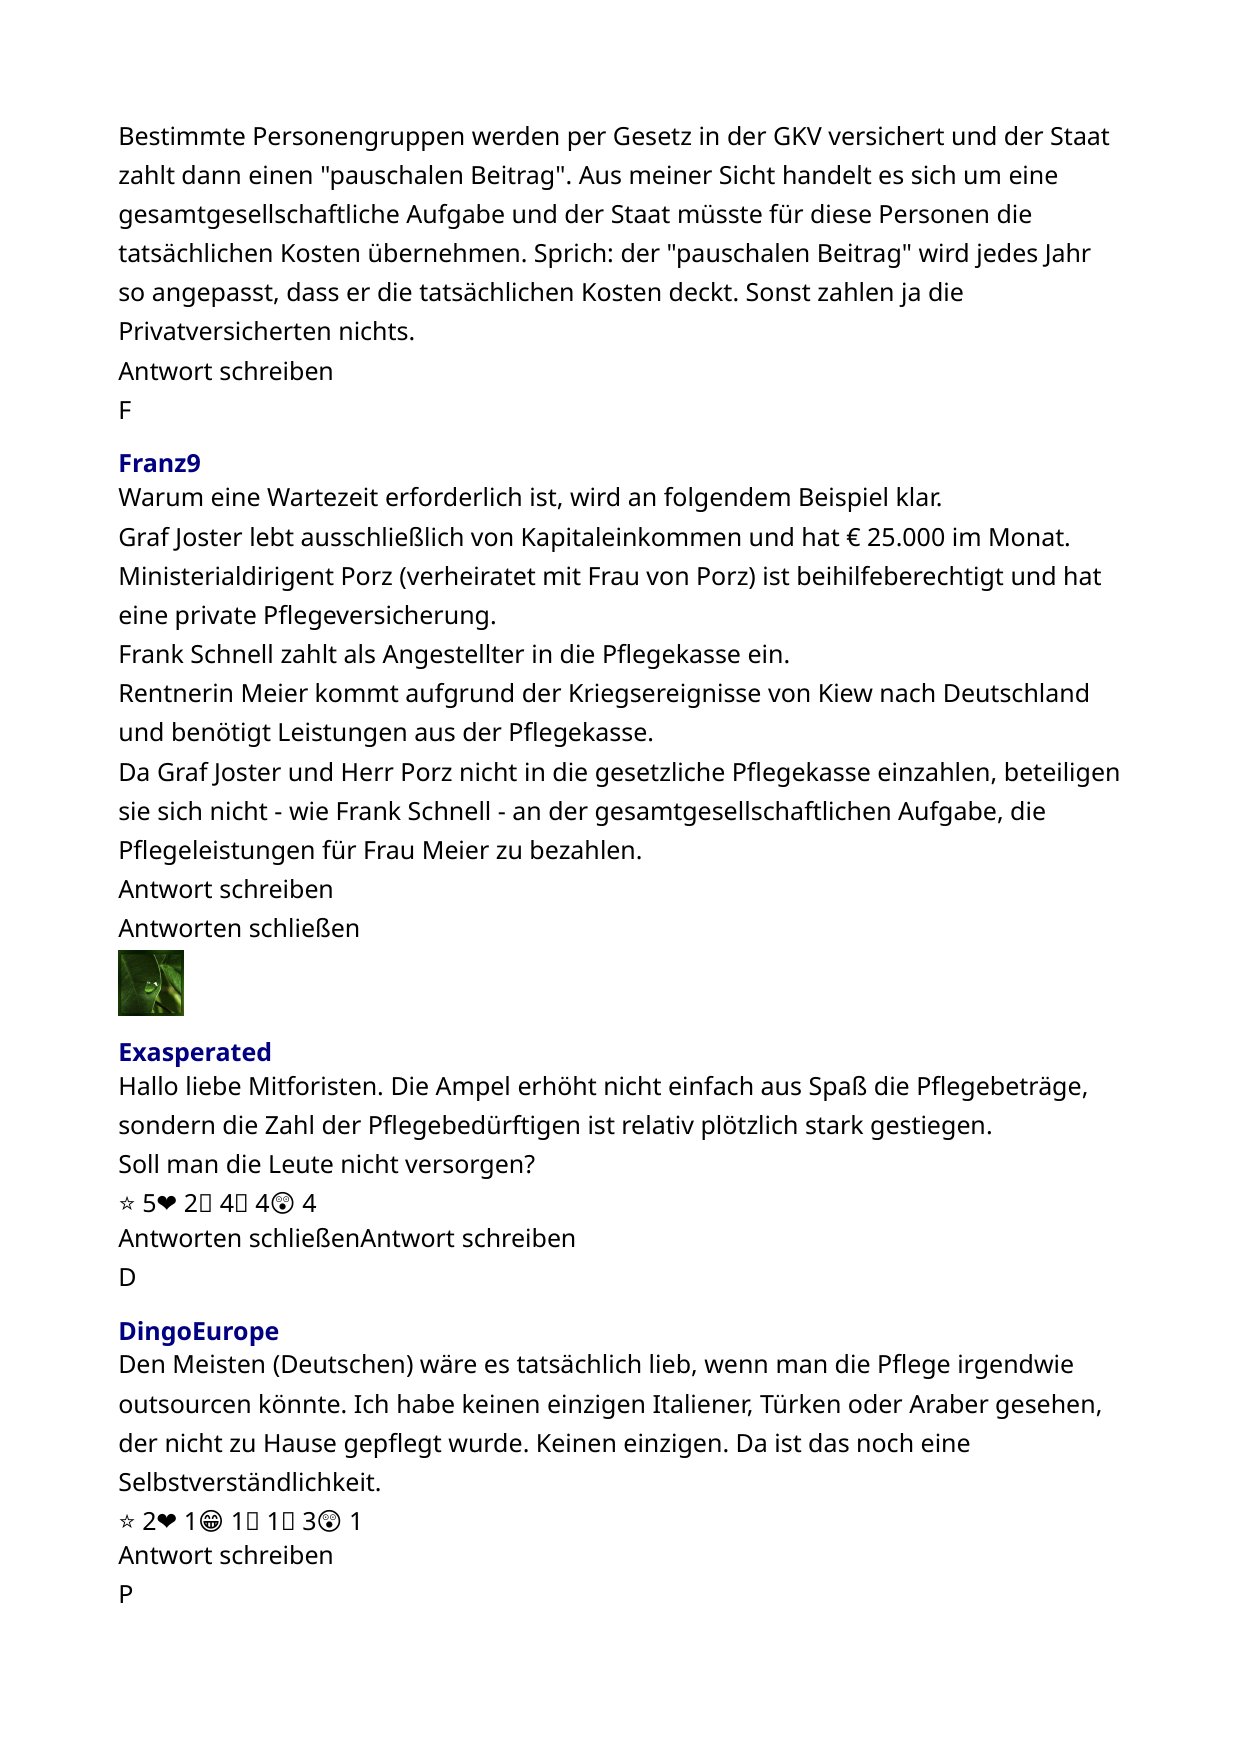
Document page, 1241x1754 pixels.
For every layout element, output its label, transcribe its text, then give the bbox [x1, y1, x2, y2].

text D [118, 1259, 1122, 1293]
text Den Meisten (Deutschen) wäre es tatsächlich lieb, wenn man die Pflege irgendwie outsourcen könnte. Ich habe keinen einzigen Italiener, Türken oder Araber gesehen, der nicht zu Hause gepflegt wurde. Keinen einzigen. Da ist das noch eine Selbstverständlichkeit. [118, 1347, 1122, 1499]
text F [118, 392, 1122, 426]
text Da Graf Joster und Herr Porz nicht in die gesetzliche Pflegekasse einzahlen, beteiligen sie sich nicht - wie Frank Schnell - an der gesamtgesellschaftlichen Aufgabe, die Pflegeleistungen für Frau Meier zu bezahlen. [118, 754, 1122, 867]
subtitle Exasperated [118, 1034, 1122, 1069]
text Frank Schnell zahlt als Angestellter in die Pflegekasse ein. [118, 637, 1122, 671]
text Rentnerin Meier kommt aufgrund der Kriegsereignisse von Kiew nach Deutschland und benötigt Leistungen aus der Pflegekasse. [118, 676, 1122, 749]
text P [118, 1577, 1122, 1611]
text Soll man die Leute nicht versorgen? [118, 1147, 1122, 1181]
text ⭐️ 5❤️ 2🙁 4🤨 4😲 4 [118, 1186, 1122, 1220]
text Bestimmte Personengruppen werden per Gesetz in der GKV versichert und der Staat zahlt dann einen "pauschalen Beitrag". Aus meiner Sicht handelt es sich um eine gesamtgesellschaftliche Aufgabe und der Staat müsste für diese Personen die tatsächlichen Kosten übernehmen. Sprich: der "pauschalen Beitrag" wird jedes Jahr so angepasst, dass er die tatsächlichen Kosten deckt. Sonst zahlen ja die Privatversicherten nichts. [118, 118, 1122, 348]
picture [118, 950, 184, 1016]
subtitle DingoEurope [118, 1313, 1122, 1347]
text ⭐️ 2❤️ 1😁 1🙁 1🤨 3😲 1 [118, 1504, 1122, 1538]
text Antwort schreiben [118, 872, 1122, 906]
text Hallo liebe Mitforisten. Die Ampel erhöht nicht einfach aus Spaß die Pflegebeträge, sondern die Zahl der Pflegebedürftigen ist relativ plötzlich stark gestiegen. [118, 1069, 1122, 1142]
text Antworten schließenAntwort schreiben [118, 1220, 1122, 1254]
text Antworten schließen [118, 911, 1122, 945]
text Warum eine Wartezeit erforderlich ist, wird an folgendem Beispiel klar. [118, 480, 1122, 514]
subtitle Franz9 [118, 446, 1122, 480]
text Antwort schreiben [118, 1538, 1122, 1572]
text Antwort schreiben [118, 353, 1122, 387]
text Ministerialdirigent Porz (verheiratet mit Frau von Porz) ist beihilfeberechtigt und hat eine private Pflegeversicherung. [118, 558, 1122, 632]
text Graf Joster lebt ausschließlich von Kapitaleinkommen und hat € 25.000 im Monat. [118, 519, 1122, 553]
